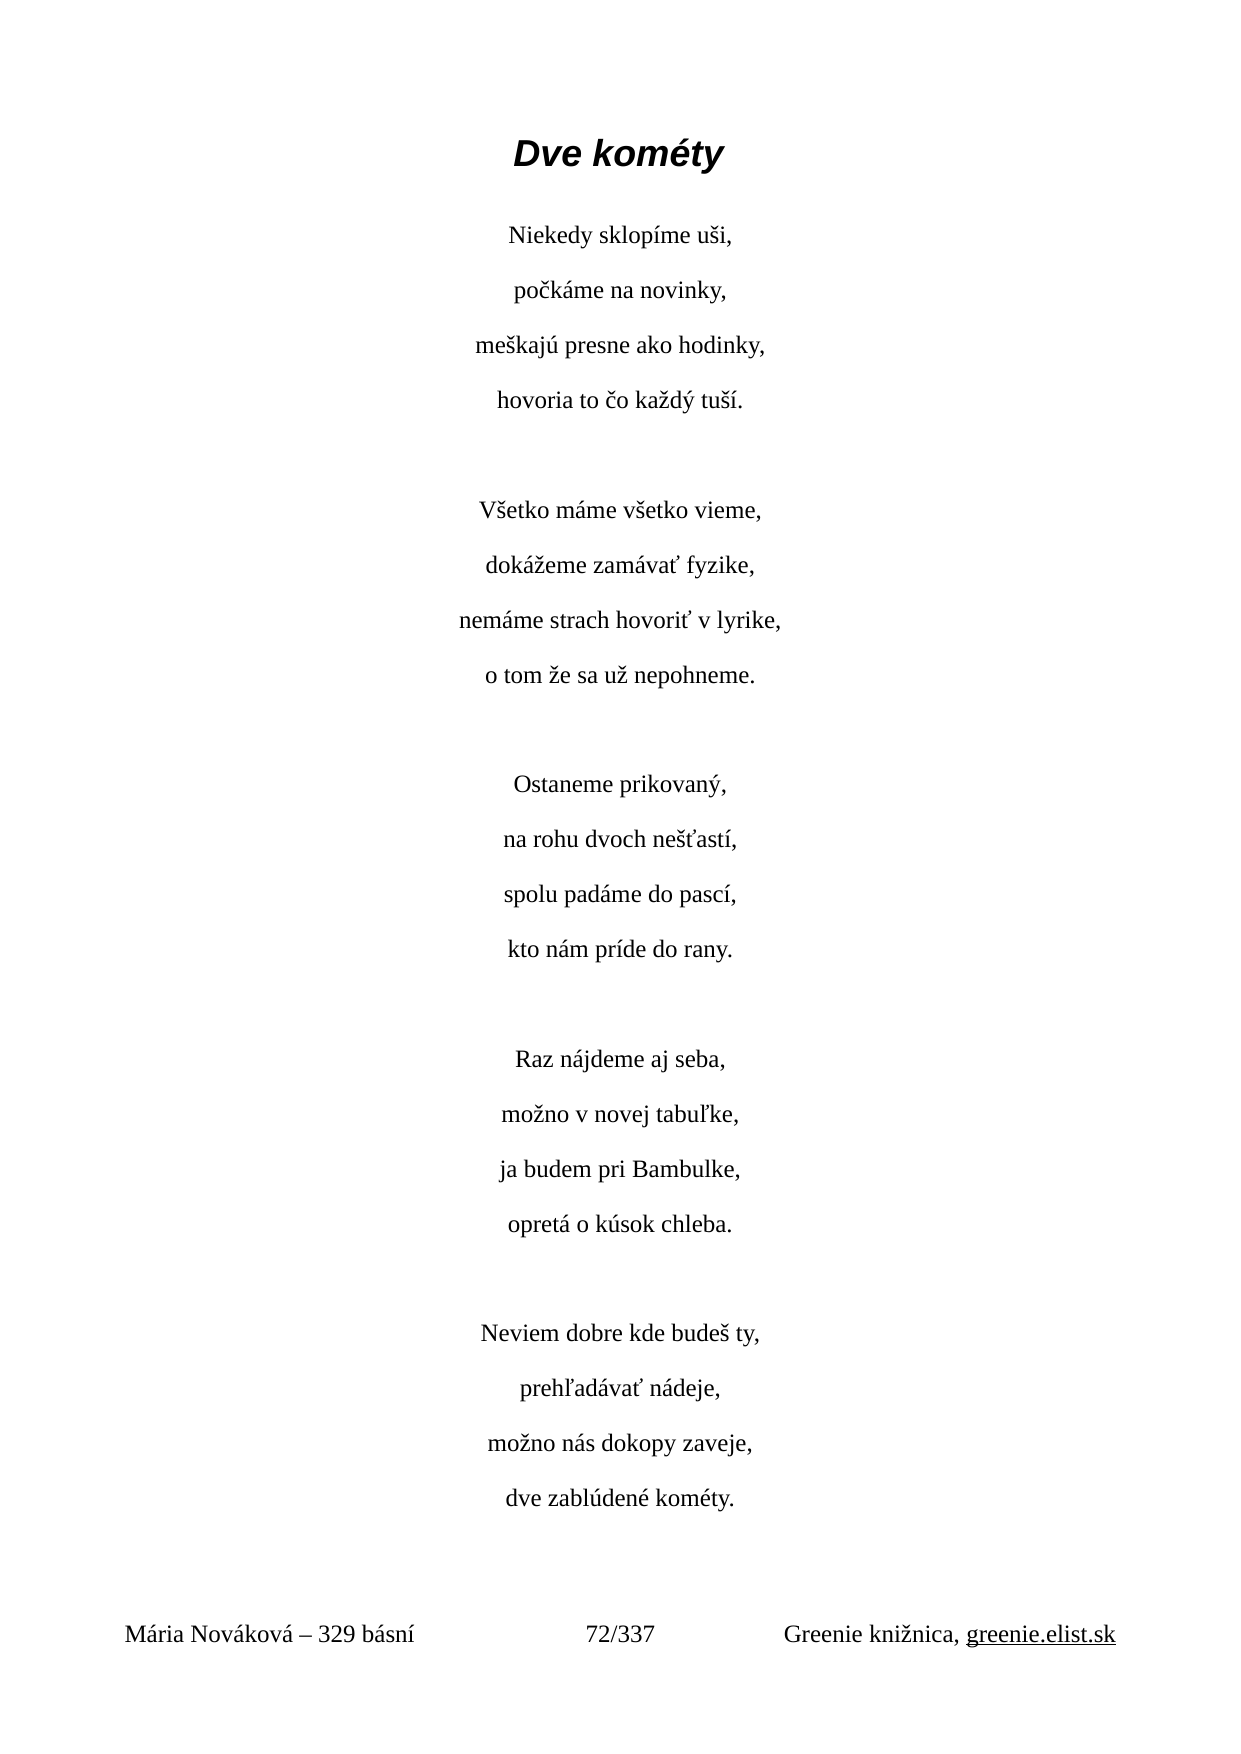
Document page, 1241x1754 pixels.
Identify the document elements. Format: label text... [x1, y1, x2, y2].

text Raz nájdeme aj seba, [106, 1044, 1134, 1073]
text ja budem pri Bambulke, [106, 1154, 1134, 1182]
text počkáme na novinky, [106, 275, 1134, 304]
text prehľadávať nádeje, [106, 1373, 1134, 1402]
text Neviem dobre kde budeš ty, [106, 1318, 1134, 1347]
text o tom že sa už nepohneme. [106, 660, 1134, 688]
text Ostaneme prikovaný, [106, 769, 1134, 798]
text možno v novej tabuľke, [106, 1099, 1134, 1128]
text meškajú presne ako hodinky, [106, 330, 1134, 359]
text kto nám príde do rany. [106, 934, 1134, 963]
text dve zablúdené kométy. [106, 1483, 1134, 1512]
text Všetko máme všetko vieme, [106, 495, 1134, 524]
subtitle Dve kométy [106, 131, 1134, 174]
text dokážeme zamávať fyzike, [106, 550, 1134, 579]
text spolu padáme do pascí, [106, 879, 1134, 908]
text Niekedy sklopíme uši, [106, 221, 1134, 249]
text na rohu dvoch nešťastí, [106, 824, 1134, 853]
text opretá o kúsok chleba. [106, 1209, 1134, 1237]
text hovoria to čo každý tuší. [106, 385, 1134, 414]
text možno nás dokopy zaveje, [106, 1428, 1134, 1457]
text nemáme strach hovoriť v lyrike, [106, 605, 1134, 633]
